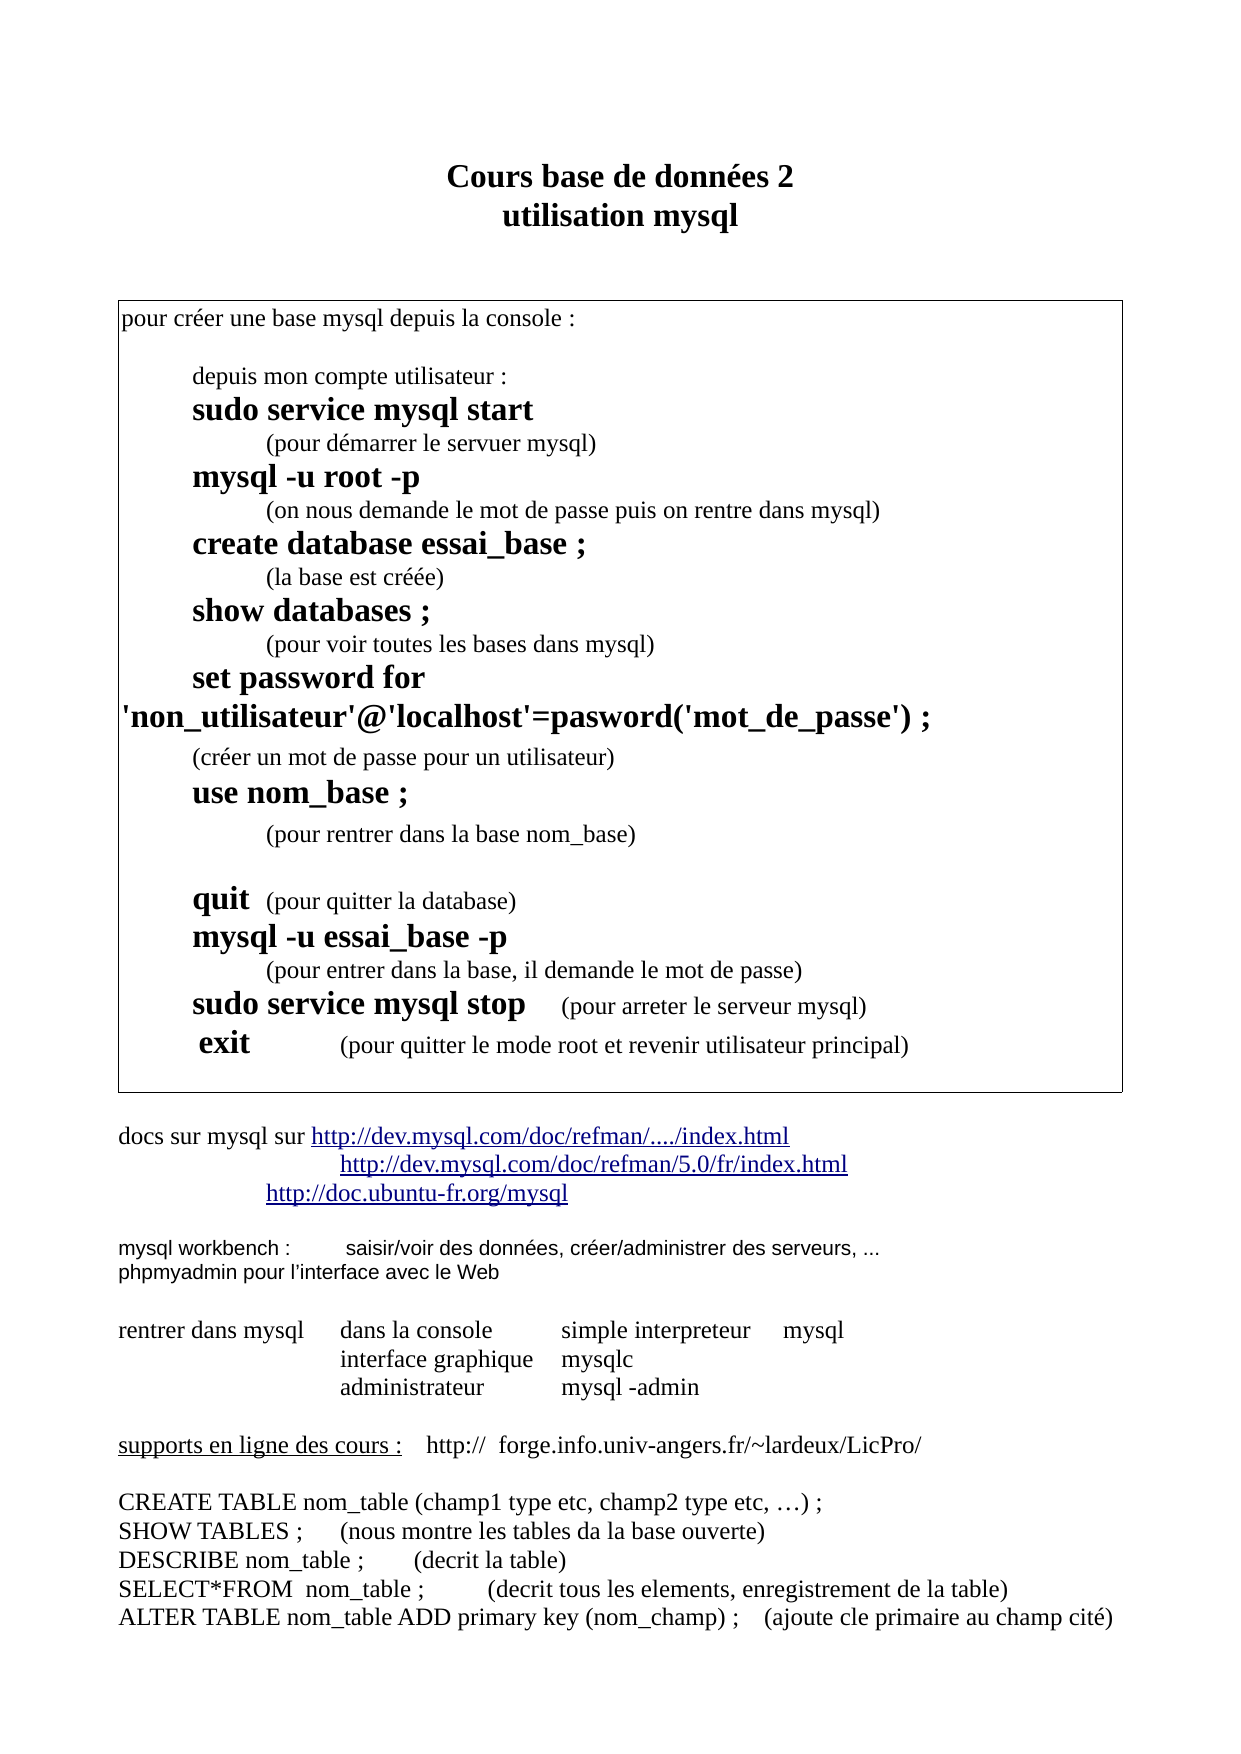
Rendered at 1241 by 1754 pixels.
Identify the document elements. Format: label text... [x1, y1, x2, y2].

text (pour démarrer le servuer mysql) [119, 425, 1122, 453]
text SHOW TABLES ; (nous montre les tables da la base ouverte) [118, 1516, 1122, 1545]
text depuis mon compte utilisateur : [119, 358, 1122, 386]
text (on nous demande le mot de passe puis on rentre dans mysql) [119, 492, 1122, 521]
text administrateur mysql -admin [118, 1372, 1122, 1401]
text (pour rentrer dans la base nom_base) [119, 808, 1122, 849]
text phpmyadmin pour l’interface avec le Web [118, 1260, 1122, 1284]
text pour créer une base mysql depuis la console : [119, 301, 1122, 332]
text SELECT*FROM nom_table ; (decrit tous les elements, enregistrement de la table) [118, 1574, 1122, 1602]
text (la base est créée) [119, 559, 1122, 588]
text mysql -u root -p [119, 453, 1122, 492]
text http://doc.ubuntu-fr.org/mysql [118, 1178, 1122, 1207]
text mysql workbench : saisir/voir des données, créer/administrer des serveurs, ... [118, 1236, 1122, 1260]
text create database essai_base ; [119, 521, 1122, 559]
text sudo service mysql stop (pour arreter le serveur mysql) [119, 981, 1122, 1019]
text Cours base de données 2 [118, 156, 1122, 195]
text DESCRIBE nom_table ; (decrit la table) [118, 1545, 1122, 1574]
text utilisation mysql [118, 195, 1122, 233]
text CREATE TABLE nom_table (champ1 type etc, champ2 type etc, …) ; [118, 1487, 1122, 1516]
text sudo service mysql start [119, 386, 1122, 425]
text exit (pour quitter le mode root et revenir utilisateur principal) [119, 1019, 1122, 1060]
text use nom_base ; [119, 770, 1122, 808]
text supports en ligne des cours : http:// forge.info.univ-angers.fr/~lardeux/LicPro/ [118, 1430, 1122, 1459]
text (pour voir toutes les bases dans mysql) [119, 626, 1122, 655]
text (créer un mot de passe pour un utilisateur) [119, 731, 1122, 770]
text (pour entrer dans la base, il demande le mot de passe) [119, 952, 1122, 981]
text show databases ; [119, 588, 1122, 626]
text quit (pour quitter la database) [119, 875, 1122, 913]
text ALTER TABLE nom_table ADD primary key (nom_champ) ; (ajoute cle primaire au champ cité) [118, 1602, 1122, 1631]
text set password for 'non_utilisateur'@'localhost'=pasword('mot_de_passe') ; [119, 655, 1122, 731]
text interface graphique mysqlc [118, 1344, 1122, 1372]
text mysql -u essai_base -p [119, 913, 1122, 952]
text http://dev.mysql.com/doc/refman/5.0/fr/index.html [118, 1149, 1122, 1178]
text rentrer dans mysql dans la console simple interpreteur mysql [118, 1315, 1122, 1344]
text docs sur mysql sur http://dev.mysql.com/doc/refman/..../index.html [118, 1121, 1122, 1149]
